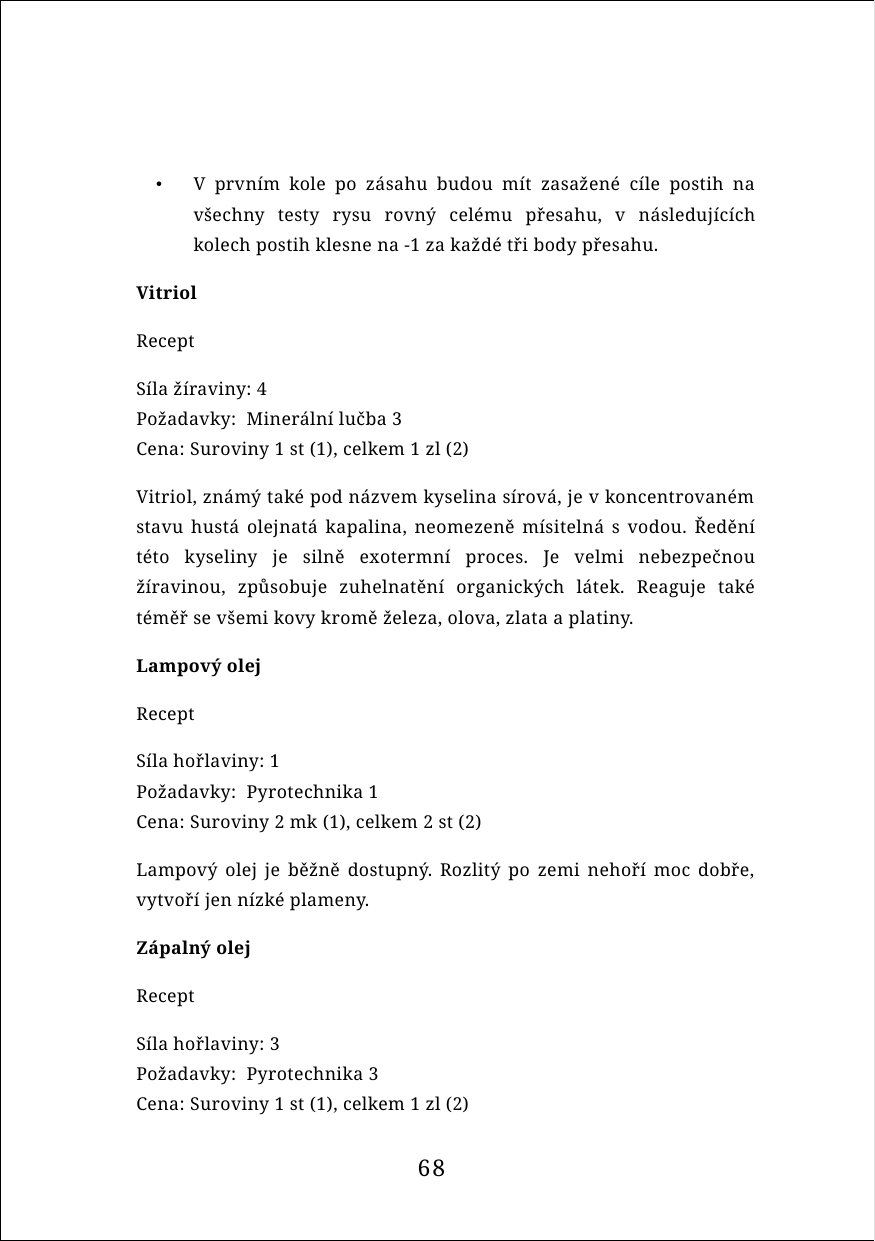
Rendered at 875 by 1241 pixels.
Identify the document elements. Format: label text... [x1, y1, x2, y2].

text Síla hořlaviny: 1 Požadavky: Pyrotechnika 1 Cena: Suroviny 2 mk (1), celkem 2 st (2) [136, 749, 756, 833]
text Zápalný olej [136, 935, 756, 959]
text Lampový olej [136, 653, 756, 677]
text Recept [136, 328, 756, 352]
text Vitriol, známý také pod názvem kyselina sírová, je v koncentrovaném stavu hustá olejnatá kapalina, neomezeně mísitelná s vodou. Ředění této kyseliny je silně exotermní proces. Je velmi nebezpečnou žíravinou, způsobuje zuhelnatění organických látek. Reaguje také téměř se všemi kovy kromě železa, olova, zlata a platiny. [136, 484, 756, 629]
text Síla žíraviny: 4 Požadavky: Minerální lučba 3 Cena: Suroviny 1 st (1), celkem 1 zl (2) [136, 376, 756, 461]
list V prvním kole po zásahu budou mít zasažené cíle postih na všechny testy rysu rovný celému přesahu, v následujících kolech postih klesne na -1 za každé tři body přesahu. [156, 172, 756, 256]
text Síla hořlaviny: 3 Požadavky: Pyrotechnika 3 Cena: Suroviny 1 st (1), celkem 1 zl (2) [136, 1031, 756, 1116]
text Recept [136, 983, 756, 1007]
text Recept [136, 701, 756, 725]
text Lampový olej je běžně dostupný. Rozlitý po zemi nehoří moc dobře, vytvoří jen nízké plameny. [136, 857, 756, 912]
text Vitriol [136, 280, 756, 304]
